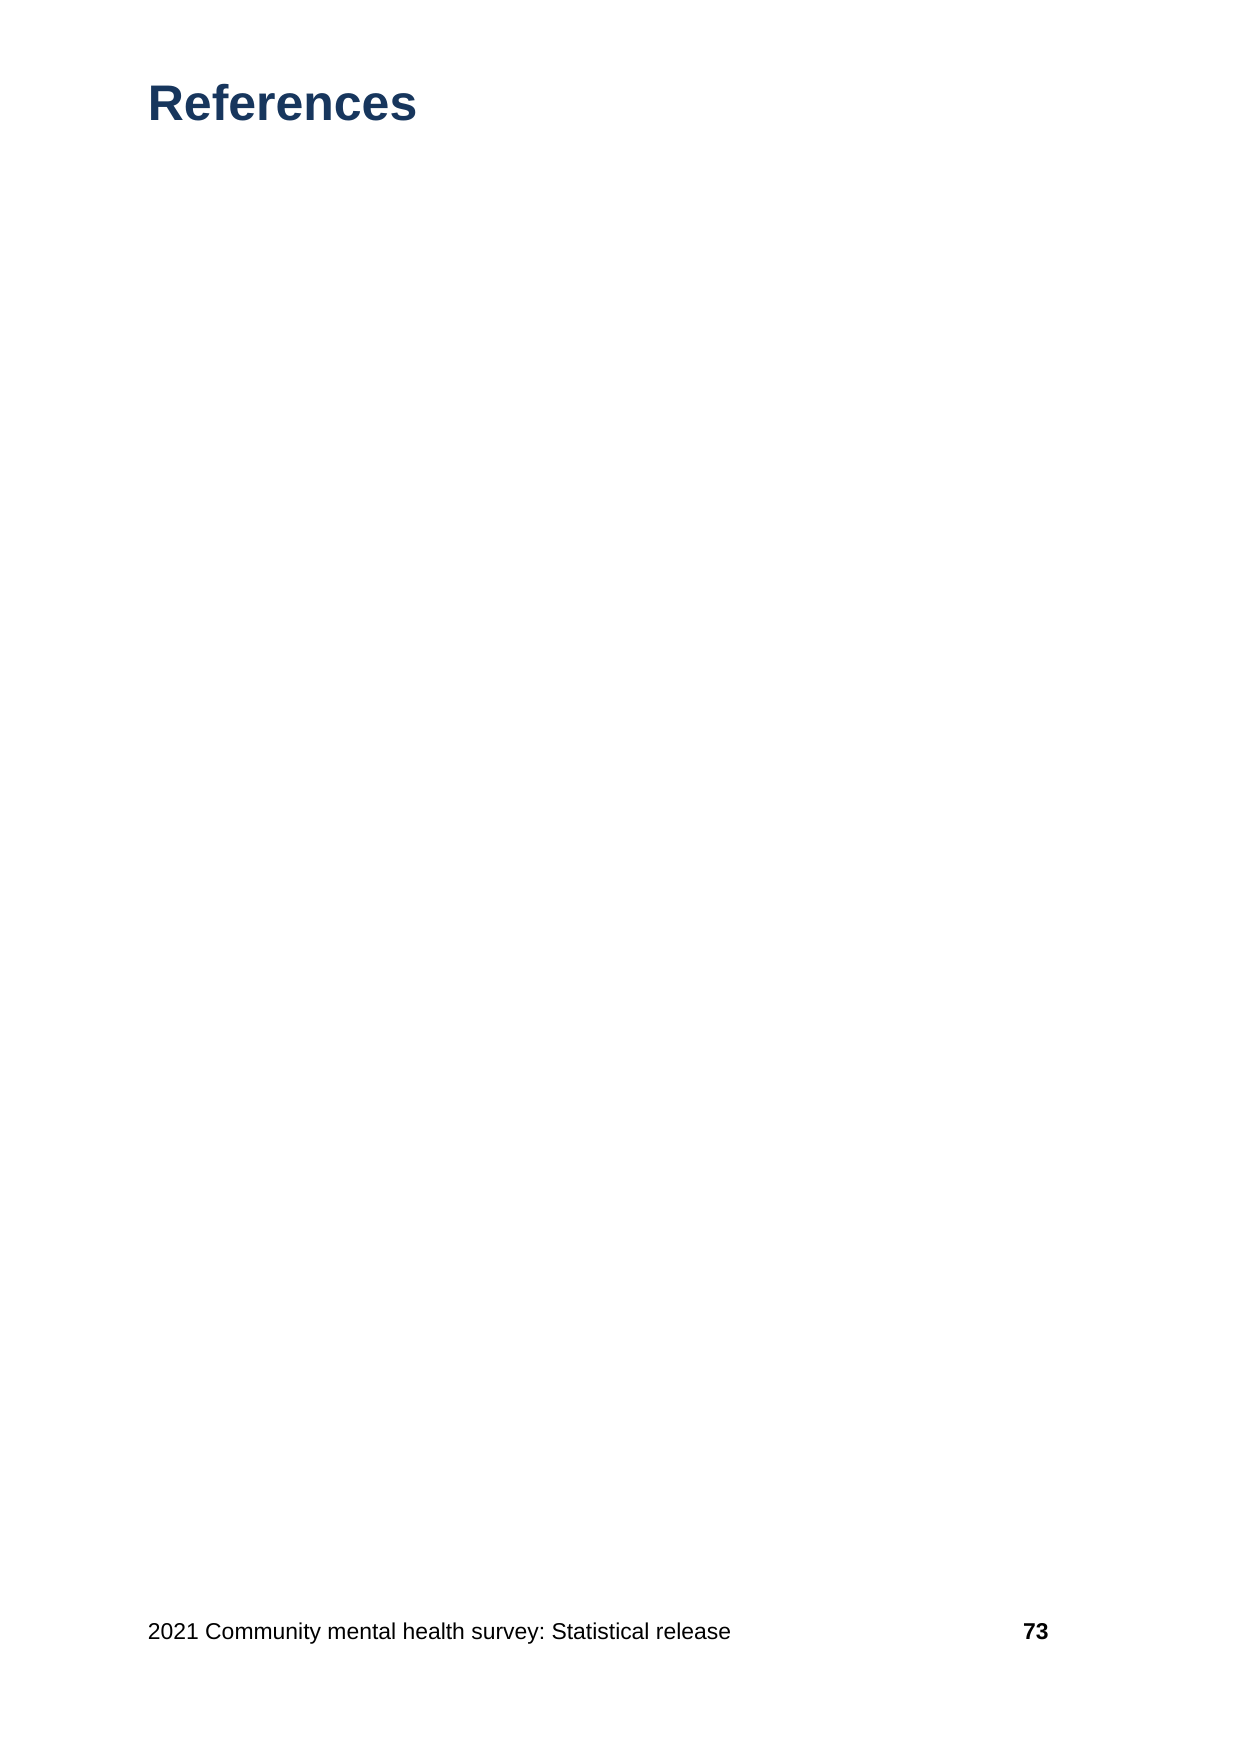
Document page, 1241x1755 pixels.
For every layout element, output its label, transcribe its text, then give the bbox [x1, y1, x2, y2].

text References [148, 74, 1048, 131]
